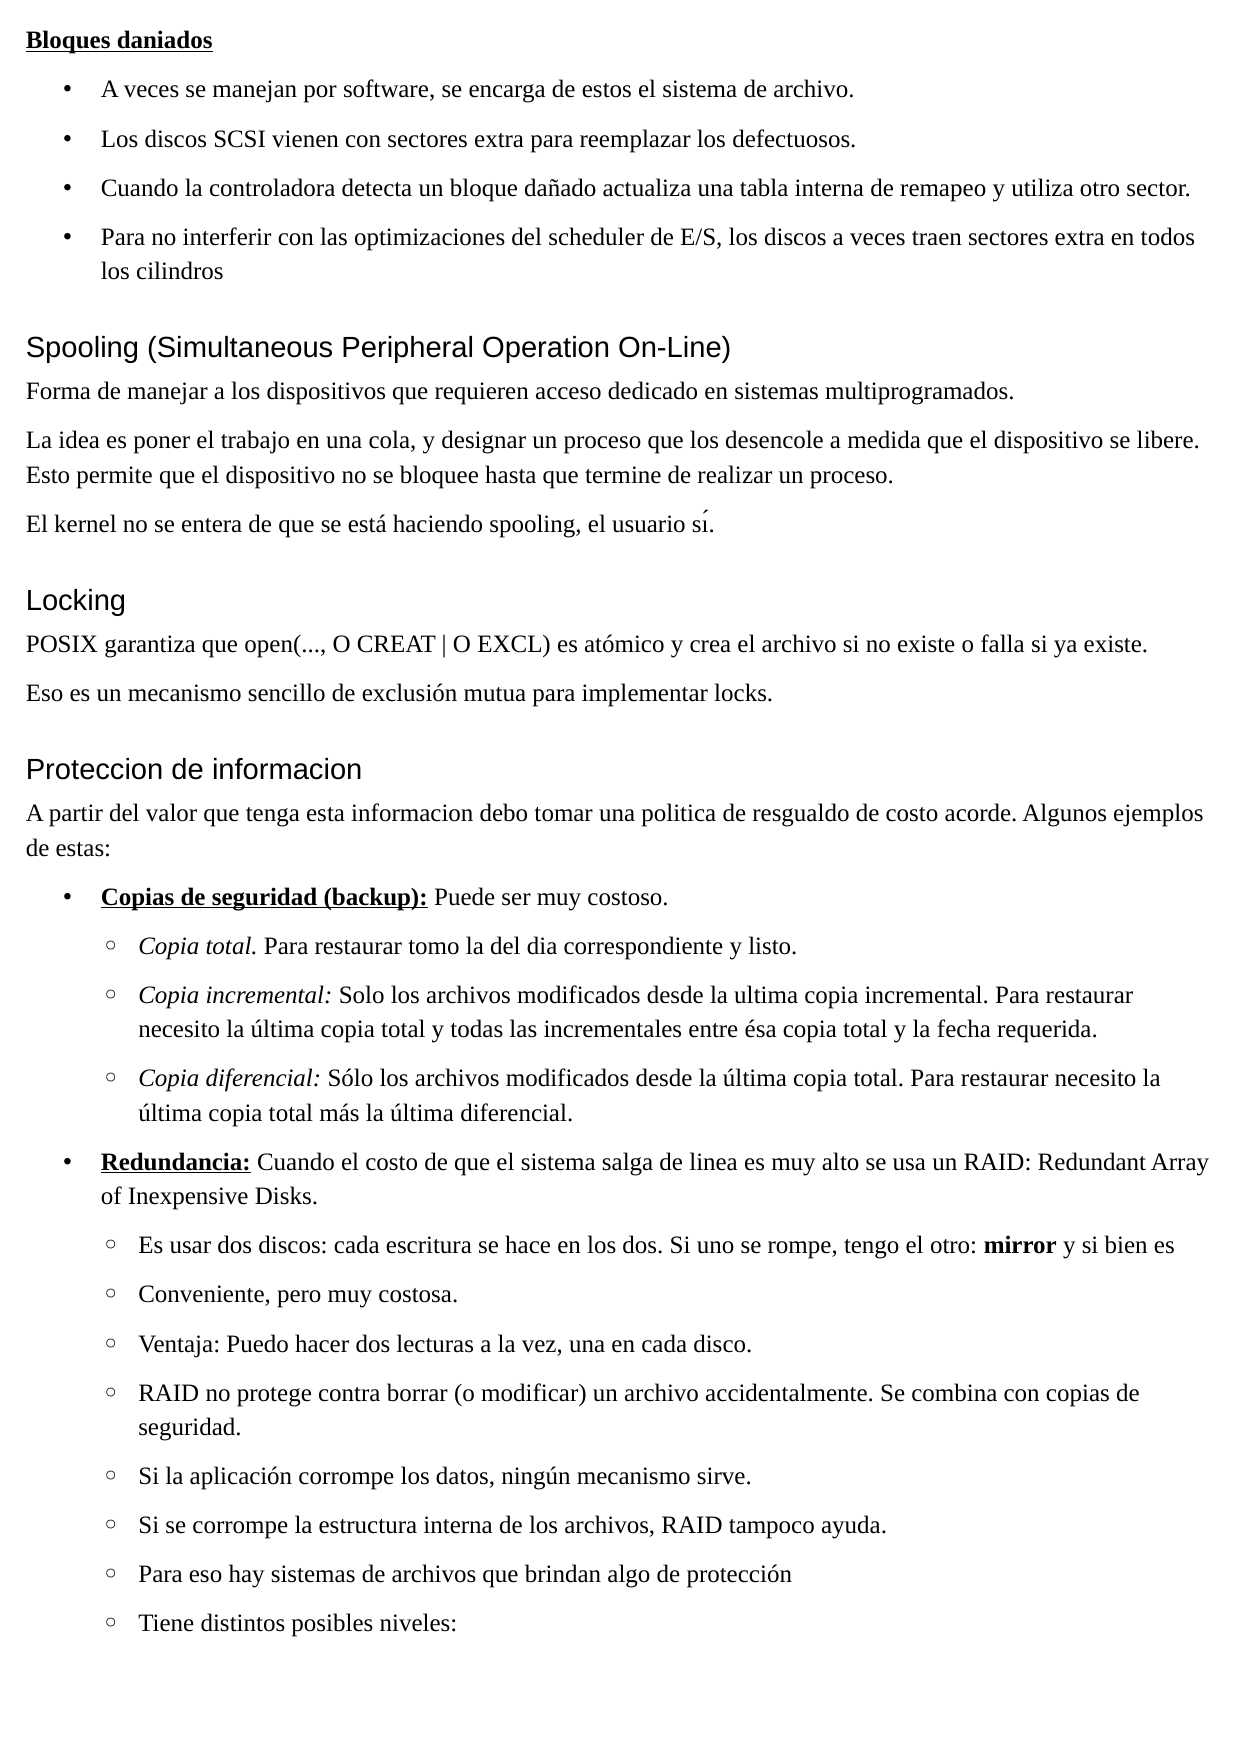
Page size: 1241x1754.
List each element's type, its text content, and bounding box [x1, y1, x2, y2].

text Forma de manejar a los dispositivos que requieren acceso dedicado en sistemas multiprogramados. [26, 376, 1215, 405]
list Cuando la controladora detecta un bloque dañado actualiza una tabla interna de remapeo y utiliza otro sector. [63, 173, 1215, 201]
list Es usar dos discos: cada escritura se hace en los dos. Si uno se rompe, tengo el otro: mirror y si bien es [101, 1231, 1215, 1259]
list Tiene distintos posibles niveles: [101, 1608, 1215, 1637]
text Eso es un mecanismo sencillo de exclusión mutua para implementar locks. [26, 678, 1215, 707]
list Para eso hay sistemas de archivos que brindan algo de protección [101, 1559, 1215, 1588]
list Los discos SCSI vienen con sectores extra para reemplazar los defectuosos. [63, 124, 1215, 152]
list Redundancia: Cuando el costo de que el sistema salga de linea es muy alto se usa un RAID: Redundant Array of Inexpensive Disks. [63, 1147, 1215, 1210]
list Si la aplicación corrompe los datos, ningún mecanismo sirve. [101, 1461, 1215, 1490]
list Copia diferencial: Sólo los archivos modificados desde la última copia total. Para restaurar necesito la última copia total más la última diferencial. [101, 1063, 1215, 1127]
text Bloques daniados [26, 26, 1215, 54]
list Copias de seguridad (backup): Puede ser muy costoso. [63, 882, 1215, 911]
list Ventaja: Puedo hacer dos lecturas a la vez, una en cada disco. [101, 1329, 1215, 1357]
list A veces se manejan por software, se encarga de estos el sistema de archivo. [63, 74, 1215, 103]
subtitle Spooling (Simultaneous Peripheral Operation On-Line) [26, 330, 1215, 364]
list Copia incremental: Solo los archivos modificados desde la ultima copia incremental. Para restaurar necesito la última copia total y todas las incrementales entre ésa copia total y la fecha requerida. [101, 980, 1215, 1043]
text La idea es poner el trabajo en una cola, y designar un proceso que los desencole a medida que el dispositivo se libere. Esto permite que el dispositivo no se bloquee hasta que termine de realizar un proceso. [26, 425, 1215, 489]
subtitle Locking [26, 583, 1215, 617]
list Para no interferir con las optimizaciones del scheduler de E/S, los discos a veces traen sectores extra en todos los cilindros [63, 222, 1215, 285]
list RAID no protege contra borrar (o modificar) un archivo accidentalmente. Se combina con copias de seguridad. [101, 1378, 1215, 1441]
subtitle Proteccion de informacion [26, 752, 1215, 786]
text A partir del valor que tenga esta informacion debo tomar una politica de resgualdo de costo acorde. Algunos ejemplos de estas: [26, 798, 1215, 861]
text El kernel no se entera de que se está haciendo spooling, el usuario sı́. [26, 509, 1215, 538]
list Copia total. Para restaurar tomo la del dia correspondiente y listo. [101, 931, 1215, 959]
list Si se corrompe la estructura interna de los archivos, RAID tampoco ayuda. [101, 1510, 1215, 1539]
text POSIX garantiza que open(..., O CREAT | O EXCL) es atómico y crea el archivo si no existe o falla si ya existe. [26, 629, 1215, 658]
list Conveniente, pero muy costosa. [101, 1279, 1215, 1308]
